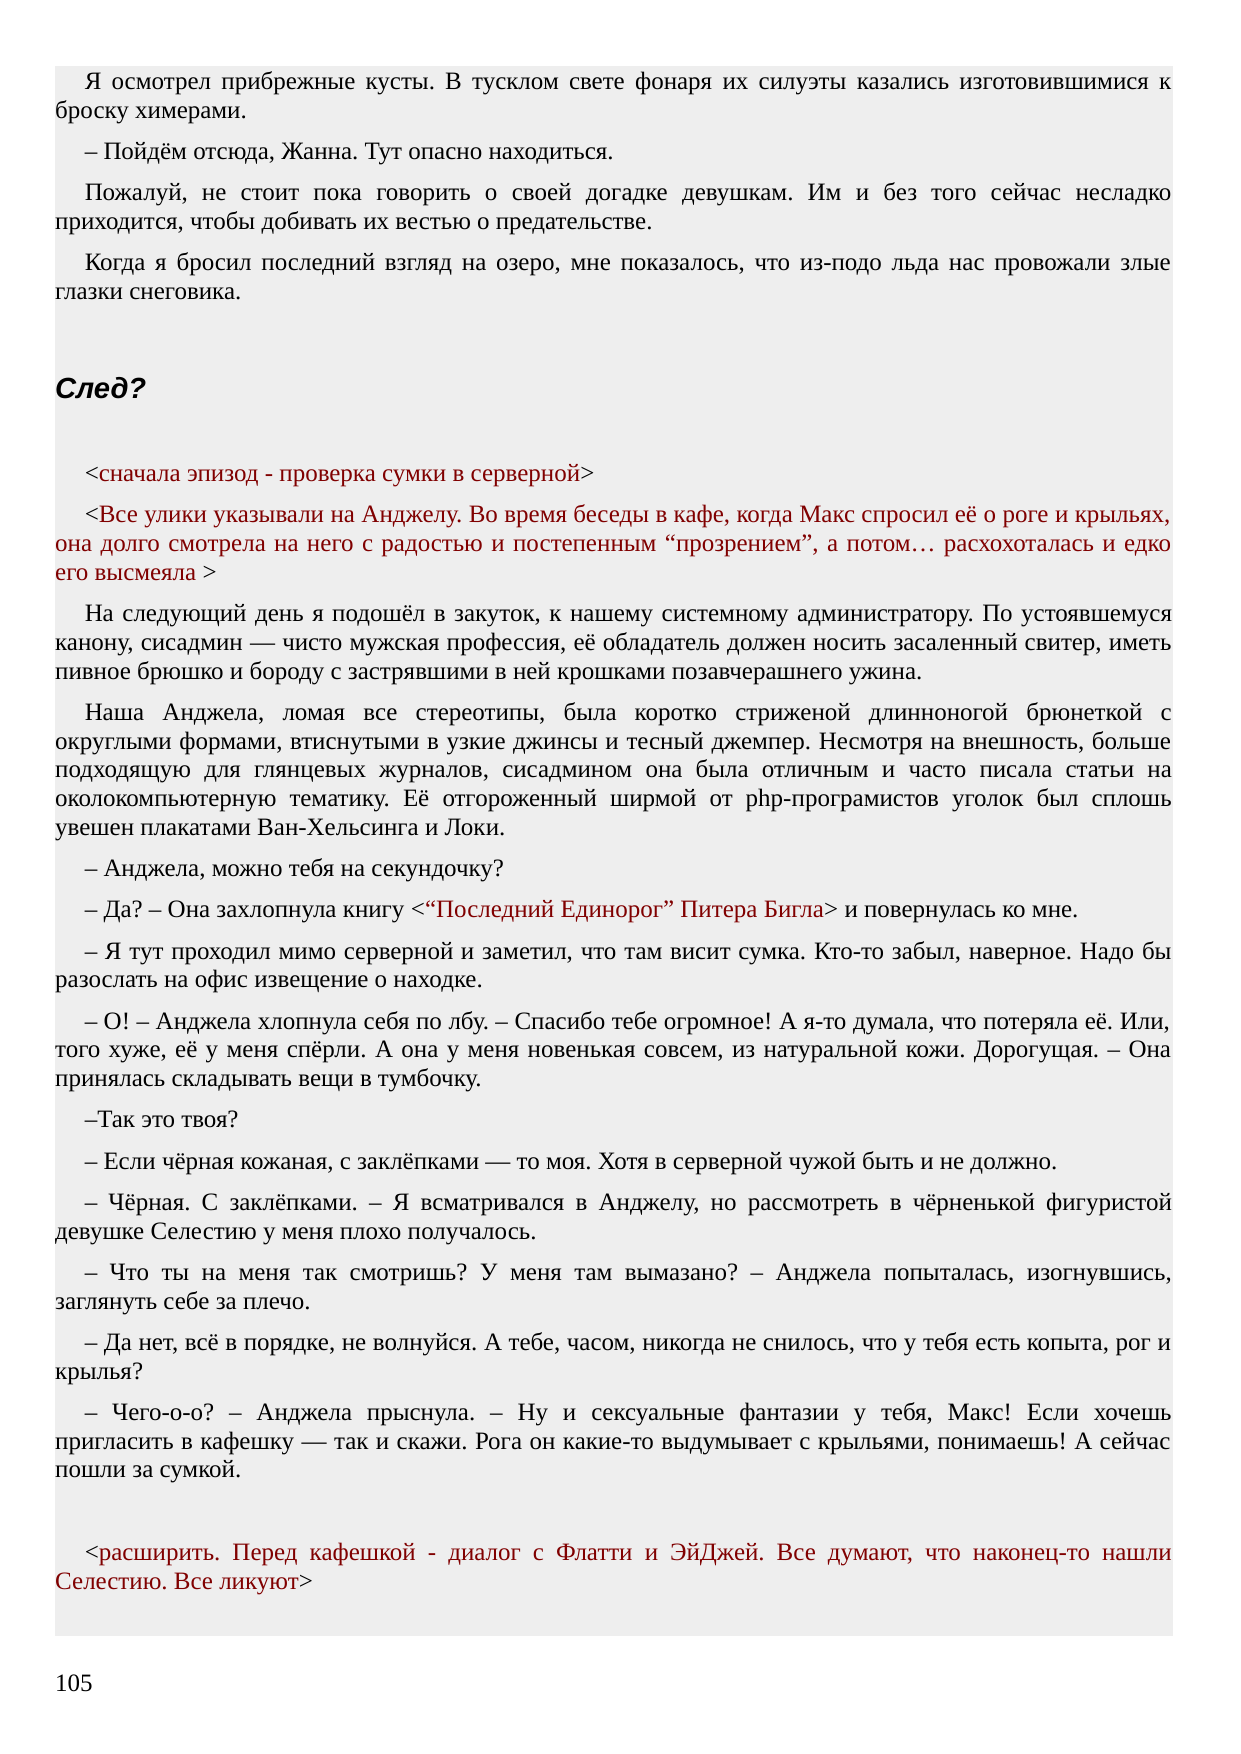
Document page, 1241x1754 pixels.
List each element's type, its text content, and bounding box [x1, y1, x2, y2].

text Когда я бросил последний взгляд на озеро, мне показалось, что из-подо льда нас провожали злые глазки снеговика. [55, 247, 1173, 305]
text – Пойдём отсюда, Жанна. Тут опасно находиться. [55, 136, 1173, 165]
text – Если чёрная кожаная, с заклёпками — то моя. Хотя в серверной чужой быть и не должно. [55, 1146, 1173, 1174]
text <расширить. Перед кафешкой - диалог с Флатти и ЭйДжей. Все думают, что наконец-то нашли Селестию. Все ликуют> [55, 1537, 1173, 1594]
text <Все улики указывали на Анджелу. Во время беседы в кафе, когда Макс спросил её о роге и крыльях, она долго смотрела на него с радостью и постепенным “прозрением”, а потом… расхохоталась и едко его высмеяла > [55, 499, 1173, 586]
text – Что ты на меня так смотришь? У меня там вымазано? – Анджела попыталась, изогнувшись, заглянуть себе за плечо. [55, 1257, 1173, 1314]
text – Чего-о-о? – Анджела прыснула. – Ну и сексуальные фантазии у тебя, Макс! Если хочешь пригласить в кафешку — так и скажи. Рога он какие-то выдумывает с крыльями, понимаешь! А сейчас пошли за сумкой. [55, 1397, 1173, 1483]
text На следующий день я подошёл в закуток, к нашему системному администратору. По устоявшемуся канону, сисадмин — чисто мужская профессия, её обладатель должен носить засаленный свитер, иметь пивное брюшко и бороду с застрявшими в ней крошками позавчерашнего ужина. [55, 598, 1173, 684]
text – Да нет, всё в порядке, не волнуйся. А тебе, часом, никогда не снилось, что у тебя есть копыта, рог и крылья? [55, 1327, 1173, 1384]
subtitle След? [55, 371, 1173, 404]
text Наша Анджела, ломая все стереотипы, была коротко стриженой длинноногой брюнеткой с округлыми формами, втиснутыми в узкие джинсы и тесный джемпер. Несмотря на внешность, больше подходящую для глянцевых журналов, сисадмином она была отличным и часто писала статьи на околокомпьютерную тематику. Её отгороженный ширмой от php-програмистов уголок был сплошь увешен плакатами Ван-Хельсинга и Локи. [55, 697, 1173, 841]
text – Анджела, можно тебя на секундочку? [55, 853, 1173, 882]
text Пожалуй, не стоит пока говорить о своей догадке девушкам. Им и без того сейчас несладко приходится, чтобы добивать их вестью о предательстве. [55, 177, 1173, 235]
text – Да? – Она захлопнула книгу <“Последний Единорог” Питера Бигла> и повернулась ко мне. [55, 894, 1173, 923]
text – Я тут проходил мимо серверной и заметил, что там висит сумка. Кто-то забыл, наверное. Надо бы разослать на офис извещение о находке. [55, 936, 1173, 993]
text –Так это твоя? [55, 1104, 1173, 1133]
text – Чёрная. С заклёпками. – Я всматривался в Анджелу, но рассмотреть в чёрненькой фигуристой девушке Селестию у меня плохо получалось. [55, 1187, 1173, 1244]
text <сначала эпизод - проверка сумки в серверной> [55, 458, 1173, 487]
text – О! – Анджела хлопнула себя по лбу. – Спасибо тебе огромное! А я-то думала, что потеряла её. Или, того хуже, её у меня спёрли. А она у меня новенькая совсем, из натуральной кожи. Дорогущая. – Она принялась складывать вещи в тумбочку. [55, 1006, 1173, 1092]
text Я осмотрел прибрежные кусты. В тусклом свете фонаря их силуэты казались изготовившимися к броску химерами. [55, 66, 1173, 123]
